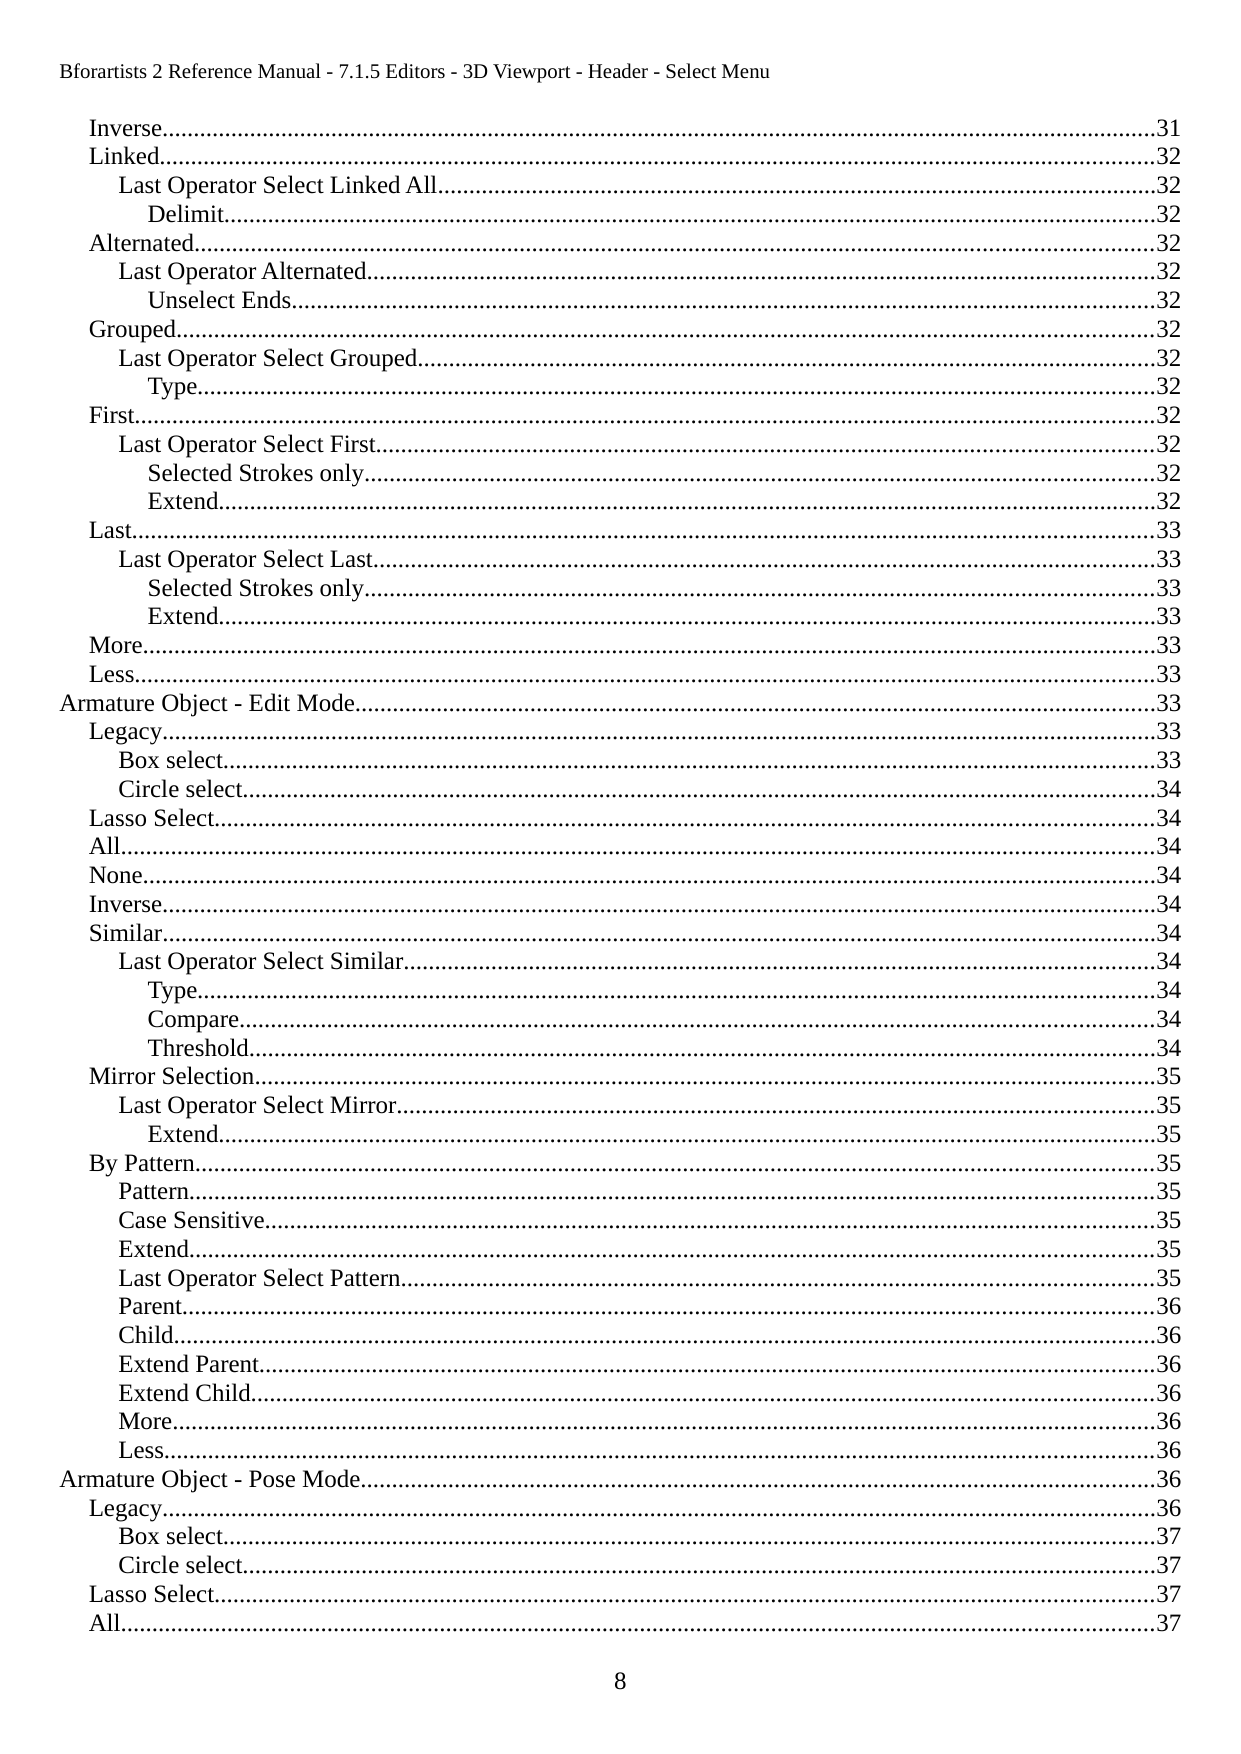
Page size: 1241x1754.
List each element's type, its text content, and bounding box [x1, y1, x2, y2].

text Legacy 36 [88, 1493, 1181, 1521]
text Grouped 32 [88, 314, 1181, 343]
text Last Operator Select Grouped 32 [118, 343, 1181, 371]
text More 36 [118, 1406, 1181, 1435]
text Less 36 [118, 1435, 1181, 1464]
text Last Operator Select Linked All 32 [118, 170, 1181, 199]
text Mirror Selection 35 [88, 1061, 1181, 1090]
text Pattern 35 [118, 1176, 1181, 1205]
text Inverse 34 [88, 889, 1181, 918]
text Last 33 [88, 515, 1181, 544]
text Type 34 [147, 975, 1181, 1004]
text By Pattern 35 [88, 1148, 1181, 1176]
text Legacy 33 [88, 716, 1181, 745]
text Parent 36 [118, 1291, 1181, 1320]
text Delimit 32 [147, 199, 1181, 228]
text Extend 33 [147, 601, 1181, 630]
text Armature Object - Edit Mode 33 [59, 688, 1181, 716]
text Last Operator Select Pattern 35 [118, 1263, 1181, 1291]
text Compare 34 [147, 1004, 1181, 1033]
text Unselect Ends 32 [147, 285, 1181, 314]
text Extend 32 [147, 486, 1181, 515]
text Last Operator Select Last 33 [118, 544, 1181, 573]
text Selected Strokes only 32 [147, 458, 1181, 486]
text Box select 33 [118, 745, 1181, 774]
text Linked 32 [88, 141, 1181, 170]
text Lasso Select 37 [88, 1579, 1181, 1608]
text Similar 34 [88, 918, 1181, 946]
text All 34 [88, 831, 1181, 860]
text Circle select 34 [118, 774, 1181, 803]
text Extend 35 [147, 1119, 1181, 1148]
text Child 36 [118, 1320, 1181, 1349]
text Type 32 [147, 371, 1181, 400]
text Lasso Select 34 [88, 803, 1181, 831]
text Less 33 [88, 659, 1181, 688]
text More 33 [88, 630, 1181, 659]
text Inverse 31 [88, 113, 1181, 141]
text Alternated 32 [88, 228, 1181, 256]
text Last Operator Select First 32 [118, 429, 1181, 458]
text Last Operator Select Similar 34 [118, 946, 1181, 975]
text Threshold 34 [147, 1033, 1181, 1061]
text Last Operator Alternated 32 [118, 256, 1181, 285]
text None 34 [88, 860, 1181, 889]
text Extend 35 [118, 1234, 1181, 1263]
text Case Sensitive 35 [118, 1205, 1181, 1234]
text All 37 [88, 1608, 1181, 1636]
text Extend Child 36 [118, 1378, 1181, 1406]
text Armature Object - Pose Mode 36 [59, 1464, 1181, 1493]
text Last Operator Select Mirror 35 [118, 1090, 1181, 1119]
text Selected Strokes only 33 [147, 573, 1181, 601]
text First 32 [88, 400, 1181, 429]
text Extend Parent 36 [118, 1349, 1181, 1378]
text Circle select 37 [118, 1550, 1181, 1579]
text Box select 37 [118, 1521, 1181, 1550]
